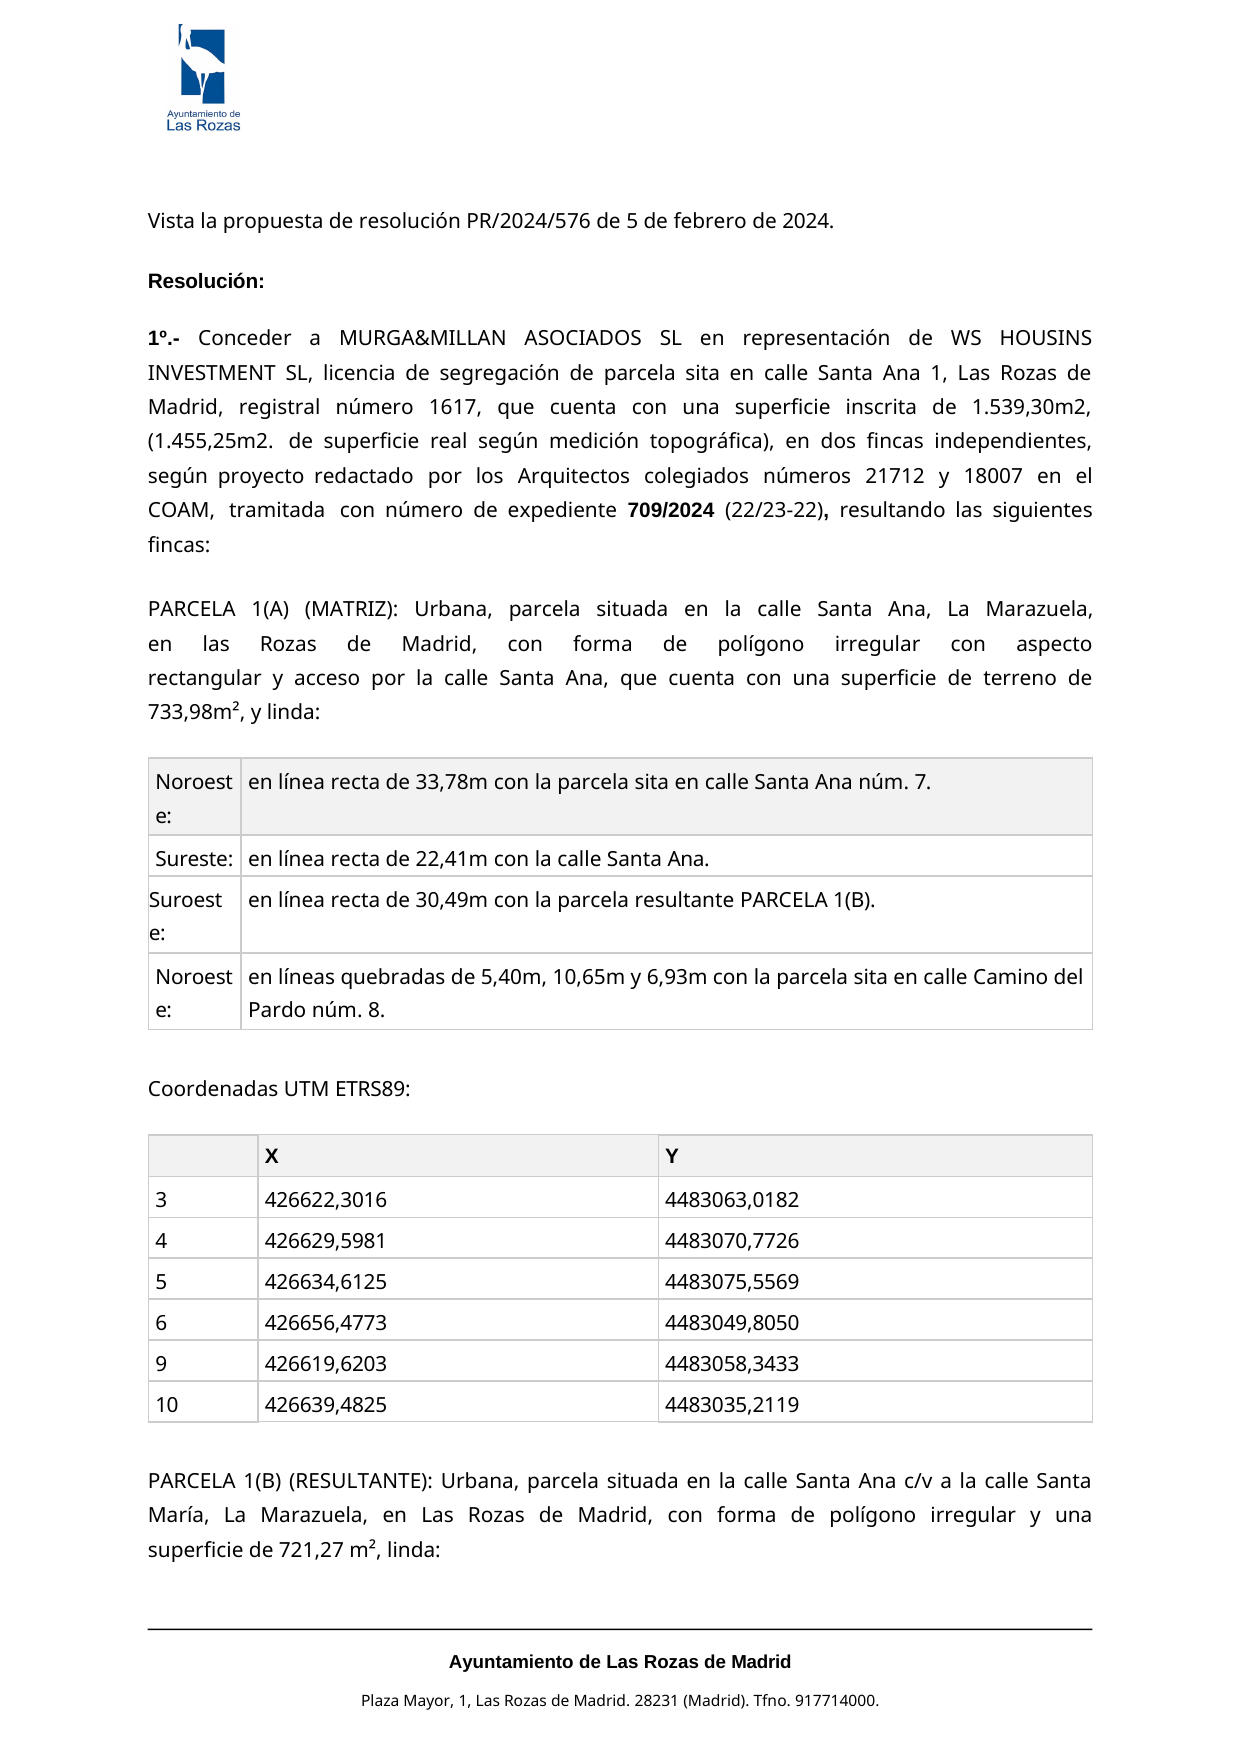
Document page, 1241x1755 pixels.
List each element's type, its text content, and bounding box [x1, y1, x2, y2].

table_cell 426629,5981 [259, 1218, 658, 1257]
table_cell Noroest e: [149, 954, 240, 1028]
text PARCELA 1(A) (MATRIZ): Urbana, parcela situada en la calle Santa Ana, La Marazuela, en las Rozas de Madrid, con forma de polígono irregular con aspecto rectangular y acceso por la calle Santa Ana, que cuenta con una superficie de terreno de 733,98m², y linda: [148, 594, 1093, 726]
text Coordenadas UTM ETRS89: [148, 1074, 1143, 1102]
table_cell 6 [149, 1300, 257, 1339]
table_cell 5 [149, 1259, 257, 1298]
table_cell en línea recta de 22,41m con la calle Santa Ana. [242, 836, 1092, 875]
table_cell en líneas quebradas de 5,40m, 10,65m y 6,93m con la parcela sita en calle Camino del Pardo núm. 8. [242, 954, 1092, 1028]
table_cell 426634,6125 [259, 1259, 658, 1298]
table_cell 4483063,0182 [659, 1177, 1092, 1216]
table_cell 3 [149, 1177, 257, 1216]
table_cell 4483070,7726 [659, 1218, 1092, 1257]
table_header Noroest e: [149, 759, 240, 834]
table_header X [259, 1135, 658, 1176]
table_cell en línea recta de 30,49m con la parcela resultante PARCELA 1(B). [242, 877, 1092, 952]
table_cell 426619,6203 [259, 1341, 658, 1380]
table_cell 4 [149, 1218, 257, 1257]
table_cell 4483075,5569 [659, 1259, 1092, 1298]
table_cell 426639,4825 [259, 1382, 658, 1421]
table_cell Sureste: [149, 836, 240, 875]
table_cell 9 [149, 1341, 257, 1380]
table_cell 426656,4773 [259, 1300, 658, 1339]
table_cell 426622,3016 [259, 1177, 658, 1216]
text Vista la propuesta de resolución PR/2024/576 de 5 de febrero de 2024. [148, 206, 1143, 234]
table_cell 10 [149, 1382, 257, 1421]
table_cell 4483058,3433 [659, 1341, 1092, 1380]
table_cell Suroest e: [149, 877, 240, 952]
subtitle Resolución: [148, 269, 1143, 293]
text PARCELA 1(B) (RESULTANTE): Urbana, parcela situada en la calle Santa Ana c/v a la calle Santa María, La Marazuela, en Las Rozas de Madrid, con forma de polígono irregular y una superficie de 721,27 m², linda: [148, 1466, 1093, 1563]
table_header en línea recta de 33,78m con la parcela sita en calle Santa Ana núm. 7. [242, 759, 1092, 834]
table_cell 4483049,8050 [659, 1300, 1092, 1339]
table_header [149, 1136, 257, 1176]
table_header Y [659, 1136, 1092, 1176]
table_cell 4483035,2119 [659, 1382, 1092, 1421]
text 1º.- Conceder a MURGA&MILLAN ASOCIADOS SL en representación de WS HOUSINS INVESTMENT SL, licencia de segregación de parcela sita en calle Santa Ana 1, Las Rozas de Madrid, registral número 1617, que cuenta con una superficie inscrita de 1.539,30m2, (1.455,25m2. de superficie real según medición topográfica), en dos fincas independientes, según proyecto redactado por los Arquitectos colegiados números 21712 y 18007 en el COAM, tramitada con número de expediente 709/2024 (22/23-22), resultando las siguientes fincas: [148, 323, 1093, 558]
